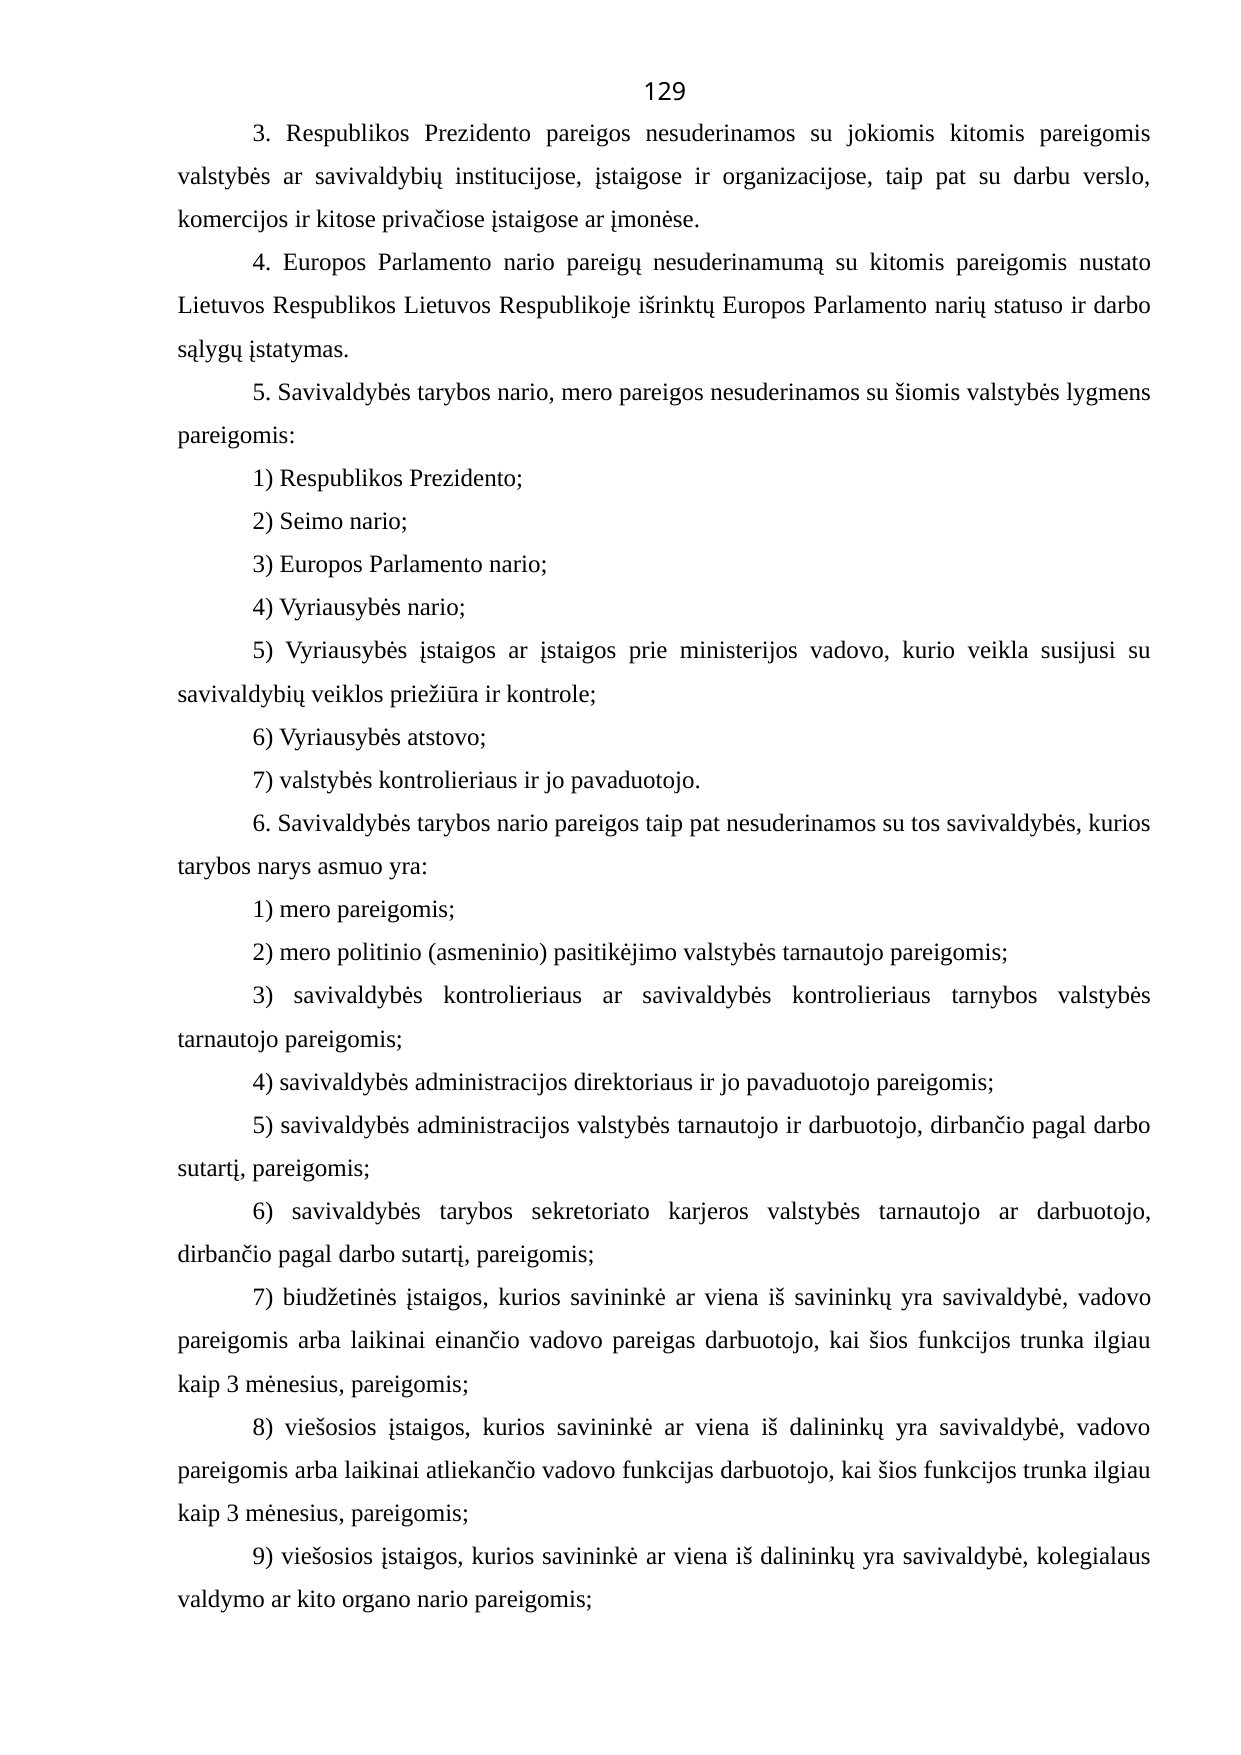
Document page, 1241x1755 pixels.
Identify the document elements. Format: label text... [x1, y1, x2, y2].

text 2) Seimo nario; [177, 506, 1152, 535]
text 7) biudžetinės įstaigos, kurios savininkė ar viena iš savininkų yra savivaldybė, vadovo pareigomis arba laikinai einančio vadovo pareigas darbuotojo, kai šios funkcijos trunka ilgiau kaip 3 mėnesius, pareigomis; [177, 1282, 1152, 1397]
text 8) viešosios įstaigos, kurios savininkė ar viena iš dalininkų yra savivaldybė, vadovo pareigomis arba laikinai atliekančio vadovo funkcijas darbuotojo, kai šios funkcijos trunka ilgiau kaip 3 mėnesius, pareigomis; [177, 1412, 1152, 1527]
text 3. Respublikos Prezidento pareigos nesuderinamos su jokiomis kitomis pareigomis valstybės ar savivaldybių institucijose, įstaigose ir organizacijose, taip pat su darbu verslo, komercijos ir kitose privačiose įstaigose ar įmonėse. [177, 118, 1152, 233]
text 5) savivaldybės administracijos valstybės tarnautojo ir darbuotojo, dirbančio pagal darbo sutartį, pareigomis; [177, 1110, 1152, 1182]
text 6) savivaldybės tarybos sekretoriato karjeros valstybės tarnautojo ar darbuotojo, dirbančio pagal darbo sutartį, pareigomis; [177, 1196, 1152, 1268]
text 2) mero politinio (asmeninio) pasitikėjimo valstybės tarnautojo pareigomis; [177, 937, 1152, 966]
text 3) Europos Parlamento nario; [177, 549, 1152, 578]
text 4) savivaldybės administracijos direktoriaus ir jo pavaduotojo pareigomis; [177, 1067, 1152, 1096]
text 3) savivaldybės kontrolieriaus ar savivaldybės kontrolieriaus tarnybos valstybės tarnautojo pareigomis; [177, 981, 1152, 1052]
text 9) viešosios įstaigos, kurios savininkė ar viena iš dalininkų yra savivaldybė, kolegialaus valdymo ar kito organo nario pareigomis; [177, 1541, 1152, 1613]
text 4. Europos Parlamento nario pareigų nesuderinamumą su kitomis pareigomis nustato Lietuvos Respublikos Lietuvos Respublikoje išrinktų Europos Parlamento narių statuso ir darbo sąlygų įstatymas. [177, 247, 1152, 362]
text 5. Savivaldybės tarybos nario, mero pareigos nesuderinamos su šiomis valstybės lygmens pareigomis: [177, 377, 1152, 449]
text 4) Vyriausybės nario; [177, 592, 1152, 621]
text 6. Savivaldybės tarybos nario pareigos taip pat nesuderinamos su tos savivaldybės, kurios tarybos narys asmuo yra: [177, 808, 1152, 880]
text 6) Vyriausybės atstovo; [177, 722, 1152, 751]
text 1) mero pareigomis; [177, 894, 1152, 923]
text 5) Vyriausybės įstaigos ar įstaigos prie ministerijos vadovo, kurio veikla susijusi su savivaldybių veiklos priežiūra ir kontrole; [177, 636, 1152, 707]
text 1) Respublikos Prezidento; [177, 463, 1152, 492]
text 7) valstybės kontrolieriaus ir jo pavaduotojo. [177, 765, 1152, 794]
